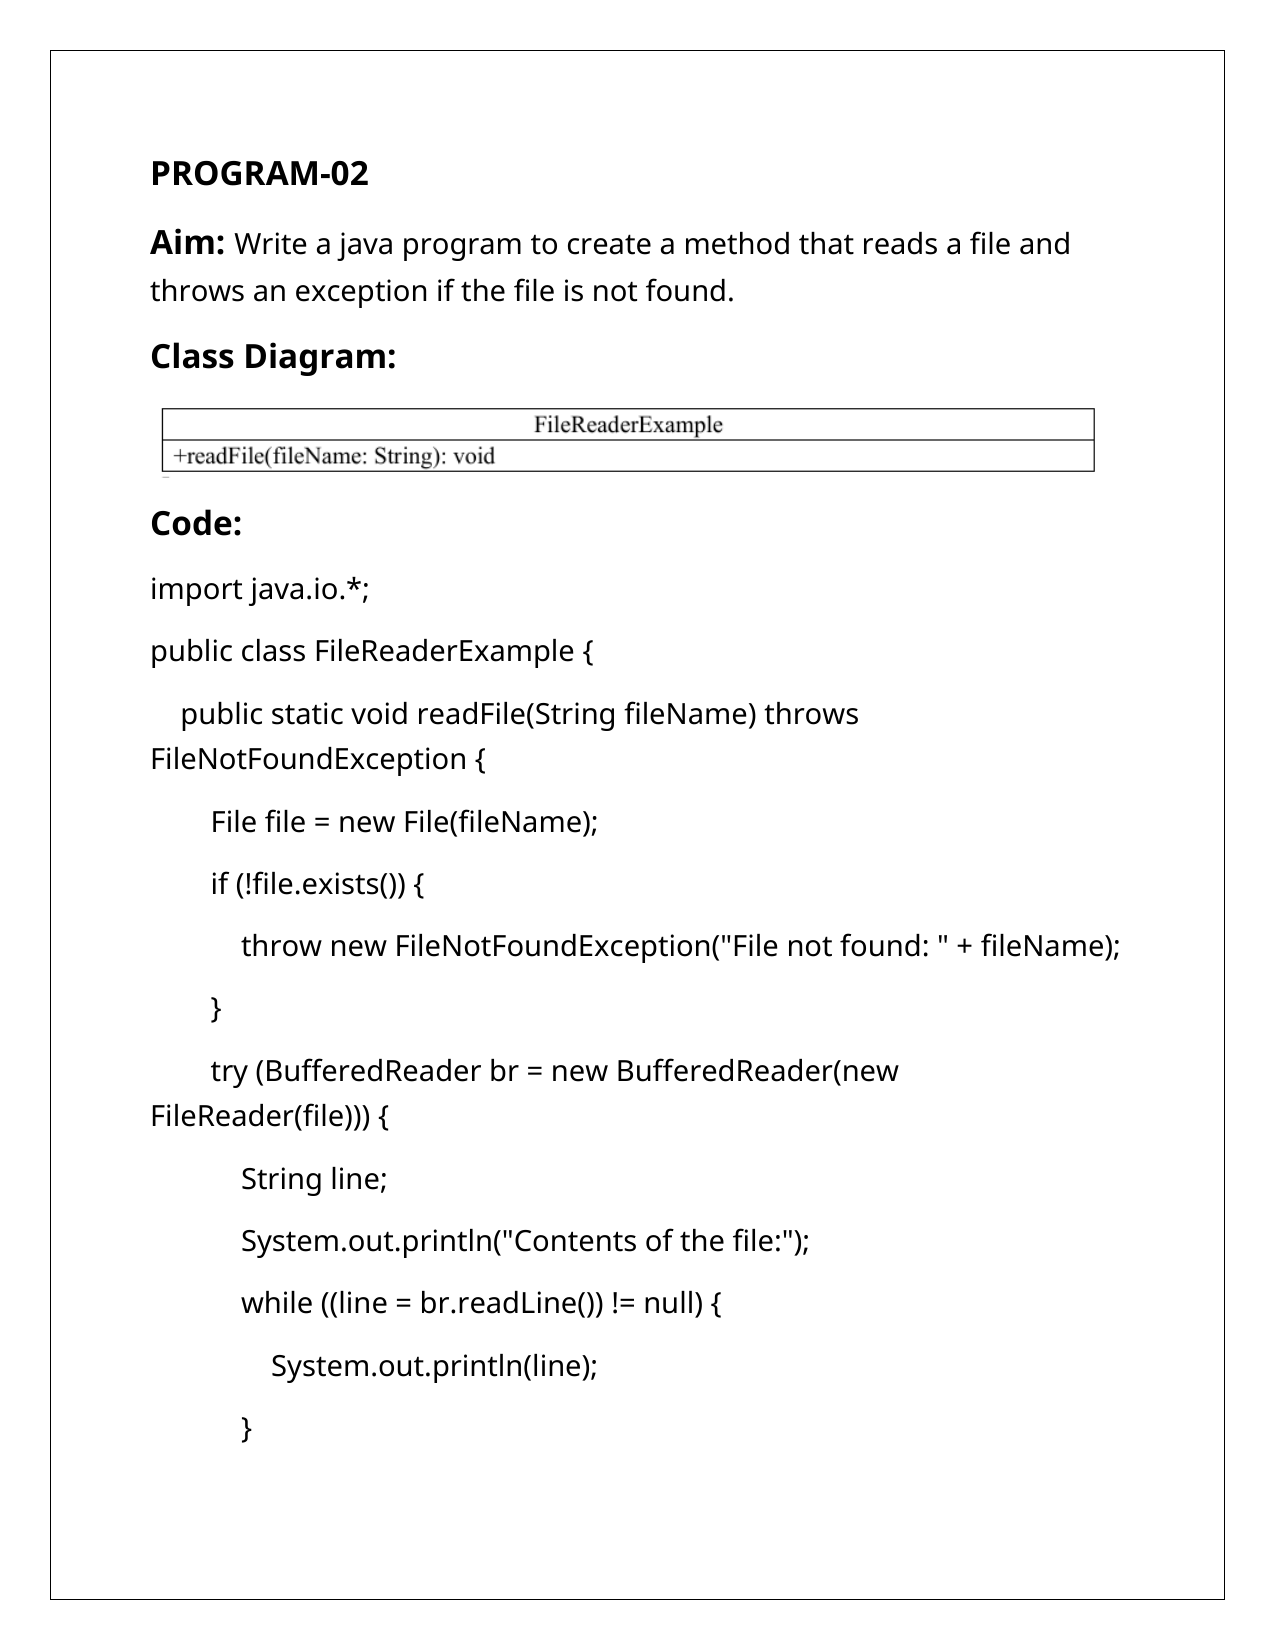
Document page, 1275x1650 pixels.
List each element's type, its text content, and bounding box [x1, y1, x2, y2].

text Code: [150, 499, 1125, 545]
text System.out.println("Contents of the file:"); [150, 1220, 1125, 1260]
text String line; [150, 1158, 1125, 1198]
text } [150, 988, 1125, 1027]
text import java.io.*; [150, 568, 1125, 608]
text while ((line = br.readLine()) != null) { [150, 1282, 1125, 1322]
text File file = new File(fileName); [150, 801, 1125, 841]
text public static void readFile(String fileName) throws FileNotFoundException { [150, 693, 1125, 778]
text if (!file.exists()) { [150, 863, 1125, 903]
text throw new FileNotFoundException("File not found: " + fileName); [150, 925, 1125, 965]
text System.out.println(line); [150, 1345, 1125, 1384]
text public class FileReaderExample { [150, 631, 1125, 670]
text try (BufferedReader br = new BufferedReader(new FileReader(file))) { [150, 1050, 1125, 1135]
text PROGRAM-02 [150, 150, 1125, 195]
text } [150, 1407, 1125, 1447]
text Aim: Write a java program to create a method that reads a file and throws an exception if the file is not found. [150, 219, 1125, 310]
text Class Diagram: [150, 332, 1125, 378]
